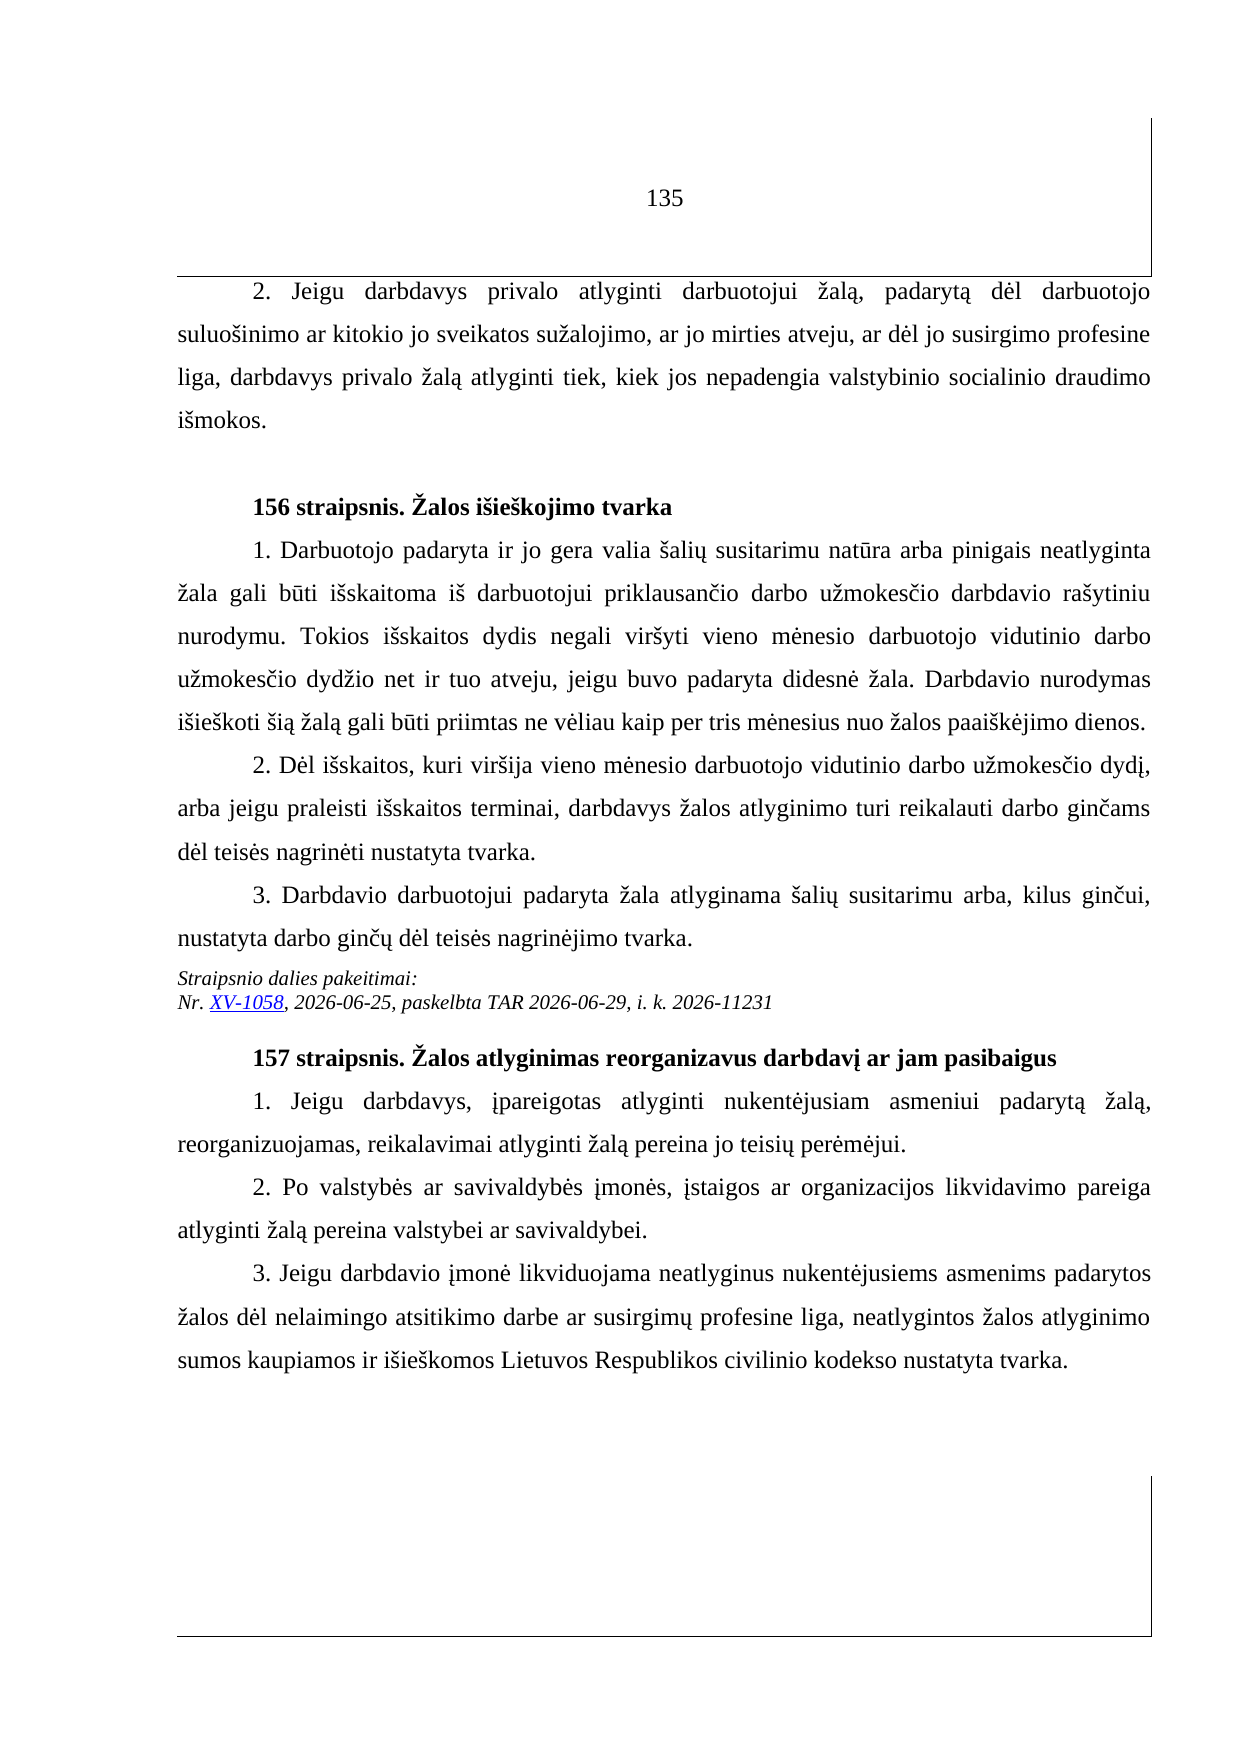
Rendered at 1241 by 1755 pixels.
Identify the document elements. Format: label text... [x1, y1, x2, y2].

text 2. Dėl išskaitos, kuri viršija vieno mėnesio darbuotojo vidutinio darbo užmokesčio dydį, arba jeigu praleisti išskaitos terminai, darbdavys žalos atlyginimo turi reikalauti darbo ginčams dėl teisės nagrinėti nustatyta tvarka. [177, 750, 1152, 865]
subtitle 156 straipsnis. Žalos išieškojimo tvarka [177, 492, 1152, 520]
text Straipsnio dalies pakeitimai: [177, 966, 1152, 990]
text 1. Darbuotojo padaryta ir jo gera valia šalių susitarimu natūra arba pinigais neatlyginta žala gali būti išskaitoma iš darbuotojui priklausančio darbo užmokesčio darbdavio rašytiniu nurodymu. Tokios išskaitos dydis negali viršyti vieno mėnesio darbuotojo vidutinio darbo užmokesčio dydžio net ir tuo atveju, jeigu buvo padaryta didesnė žala. Darbdavio nurodymas išieškoti šią žalą gali būti priimtas ne vėliau kaip per tris mėnesius nuo žalos paaiškėjimo dienos. [177, 535, 1152, 736]
text Nr. XV-1058, 2026-06-25, paskelbta TAR 2026-06-29, i. k. 2026-11231 [177, 990, 1152, 1014]
text 2. Po valstybės ar savivaldybės įmonės, įstaigos ar organizacijos likvidavimo pareiga atlyginti žalą pereina valstybei ar savivaldybei. [177, 1172, 1152, 1244]
subtitle 157 straipsnis. Žalos atlyginimas reorganizavus darbdavį ar jam pasibaigus [177, 1043, 1152, 1072]
text 3. Darbdavio darbuotojui padaryta žala atlyginama šalių susitarimu arba, kilus ginčui, nustatyta darbo ginčų dėl teisės nagrinėjimo tvarka. [177, 880, 1152, 952]
text 2. Jeigu darbdavys privalo atlyginti darbuotojui žalą, padarytą dėl darbuotojo suluošinimo ar kitokio jo sveikatos sužalojimo, ar jo mirties atveju, ar dėl jo susirgimo profesine liga, darbdavys privalo žalą atlyginti tiek, kiek jos nepadengia valstybinio socialinio draudimo išmokos. [177, 276, 1152, 434]
text 3. Jeigu darbdavio įmonė likviduojama neatlyginus nukentėjusiems asmenims padarytos žalos dėl nelaimingo atsitikimo darbe ar susirgimų profesine liga, neatlygintos žalos atlyginimo sumos kaupiamos ir išieškomos Lietuvos Respublikos civilinio kodekso nustatyta tvarka. [177, 1258, 1152, 1373]
text 1. Jeigu darbdavys, įpareigotas atlyginti nukentėjusiam asmeniui padarytą žalą, reorganizuojamas, reikalavimai atlyginti žalą pereina jo teisių perėmėjui. [177, 1086, 1152, 1158]
